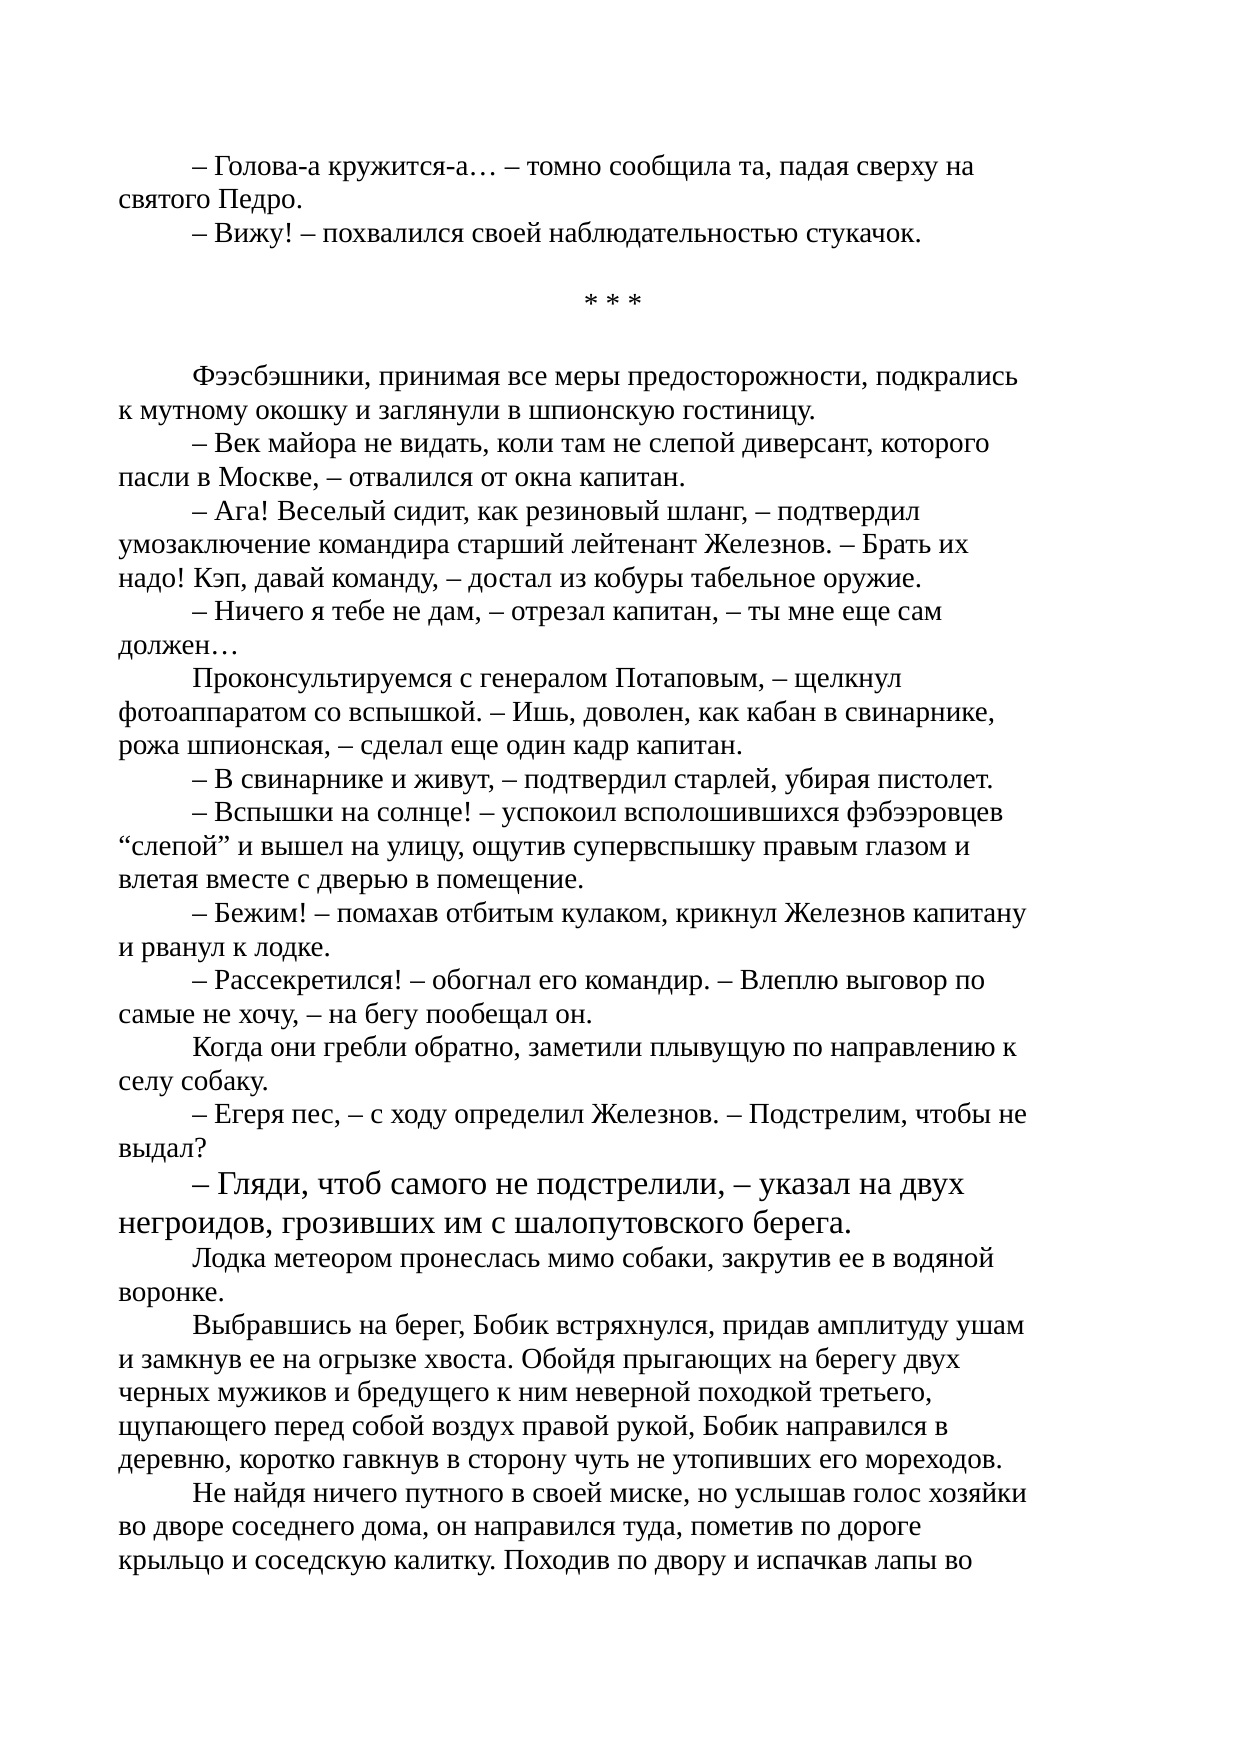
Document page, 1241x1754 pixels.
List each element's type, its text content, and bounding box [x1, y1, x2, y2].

text – Вспышки на солнце! – успокоил всполошившихся фэбээровцев “слепой” и вышел на улицу, ощутив супервспышку правым глазом и влетая вместе с дверью в помещение. [118, 794, 1033, 895]
text Выбравшись на берег, Бобик встряхнулся, придав амплитуду ушам и замкнув ее на огрызке хвоста. Обойдя прыгающих на берегу двух черных мужиков и бредущего к ним неверной походкой третьего, щупающего перед собой воздух правой рукой, Бобик направился в деревню, коротко гавкнув в сторону чуть не утопивших его мореходов. [118, 1307, 1033, 1475]
text Лодка метеором пронеслась мимо собаки, закрутив ее в водяной воронке. [118, 1240, 1033, 1307]
text Фээсбэшники, принимая все меры предосторожности, подкрались к мутному окошку и заглянули в шпионскую гостиницу. [118, 358, 1033, 426]
text – Егеря пес, – с ходу определил Железнов. – Подстрелим, чтобы не выдал? [118, 1096, 1033, 1163]
subtitle * * * [118, 287, 1033, 320]
text – Рассекретился! – обогнал его командир. – Влеплю выговор по самые не хочу, – на бегу пообещал он. [118, 962, 1033, 1029]
text – Голова-а кружится-а… – томно сообщила та, падая сверху на святого Педро. [118, 148, 1033, 215]
text – Гляди, чтоб самого не подстрелили, – указал на двух негроидов, грозивших им с шалопутовского берега. [118, 1163, 1033, 1240]
text – Ага! Веселый сидит, как резиновый шланг, – подтвердил умозаключение командира старший лейтенант Железнов. – Брать их надо! Кэп, давай команду, – достал из кобуры табельное оружие. [118, 493, 1033, 593]
text Не найдя ничего путного в своей миске, но услышав голос хозяйки во дворе соседнего дома, он направился туда, пометив по дороге крыльцо и соседскую калитку. Походив по двору и испачкав лапы во [118, 1475, 1033, 1576]
text – Век майора не видать, коли там не слепой диверсант, которого пасли в Москве, – отвалился от окна капитан. [118, 426, 1033, 493]
text – Бежим! – помахав отбитым кулаком, крикнул Железнов капитану и рванул к лодке. [118, 895, 1033, 962]
text – В свинарнике и живут, – подтвердил старлей, убирая пистолет. [118, 761, 1033, 794]
text Когда они гребли обратно, заметили плывущую по направлению к селу собаку. [118, 1029, 1033, 1096]
text – Вижу! – похвалился своей наблюдательностью стукачок. [118, 215, 1033, 248]
text – Ничего я тебе не дам, – отрезал капитан, – ты мне еще сам должен… [118, 593, 1033, 660]
text Проконсультируемся с генералом Потаповым, – щелкнул фотоаппаратом со вспышкой. – Ишь, доволен, как кабан в свинарнике, рожа шпионская, – сделал еще один кадр капитан. [118, 660, 1033, 761]
